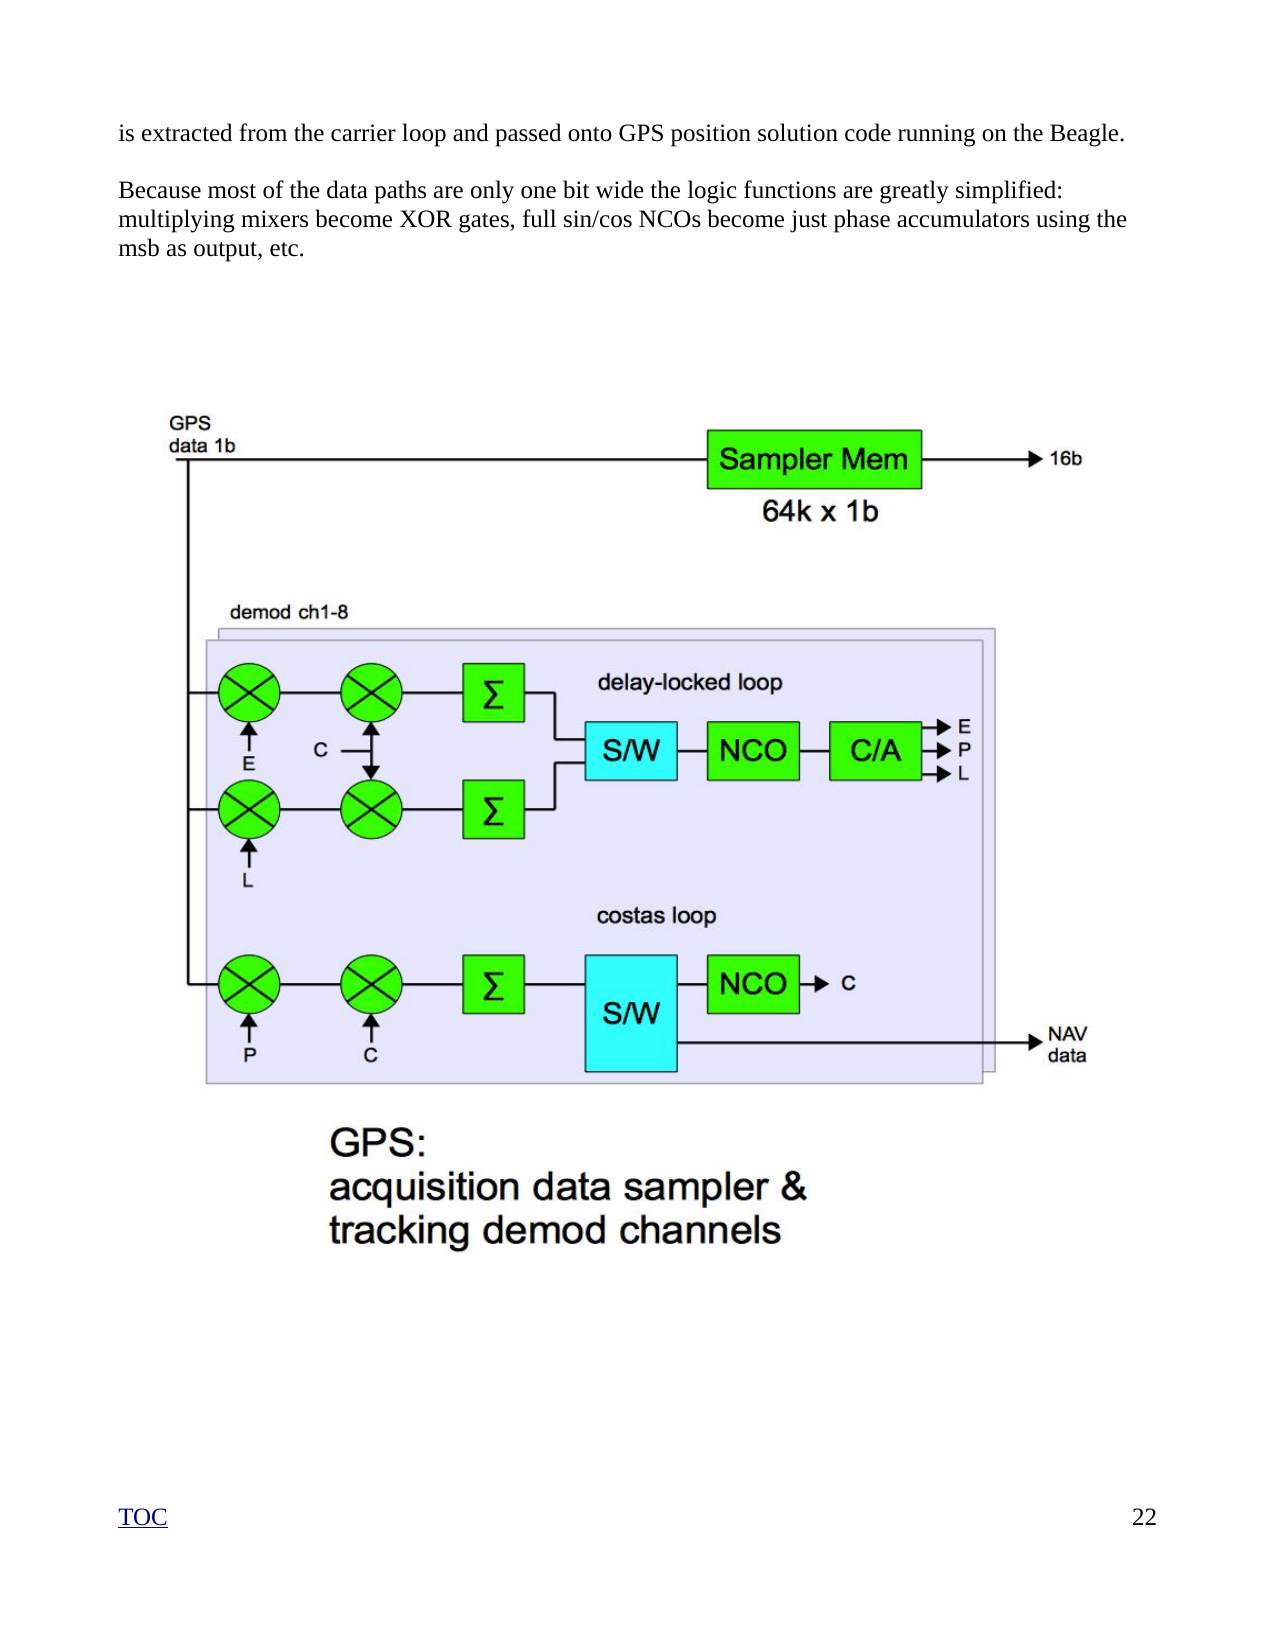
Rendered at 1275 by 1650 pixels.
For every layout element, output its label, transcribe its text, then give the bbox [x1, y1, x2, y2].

text Because most of the data paths are only one bit wide the logic functions are greatly simplified: multiplying mixers become XOR gates, full sin/cos NCOs become just phase accumulators using the msb as output, etc. [118, 176, 1157, 262]
picture [109, 321, 1148, 1324]
text is extracted from the carrier loop and passed onto GPS position solution code running on the Beagle. [118, 118, 1157, 147]
